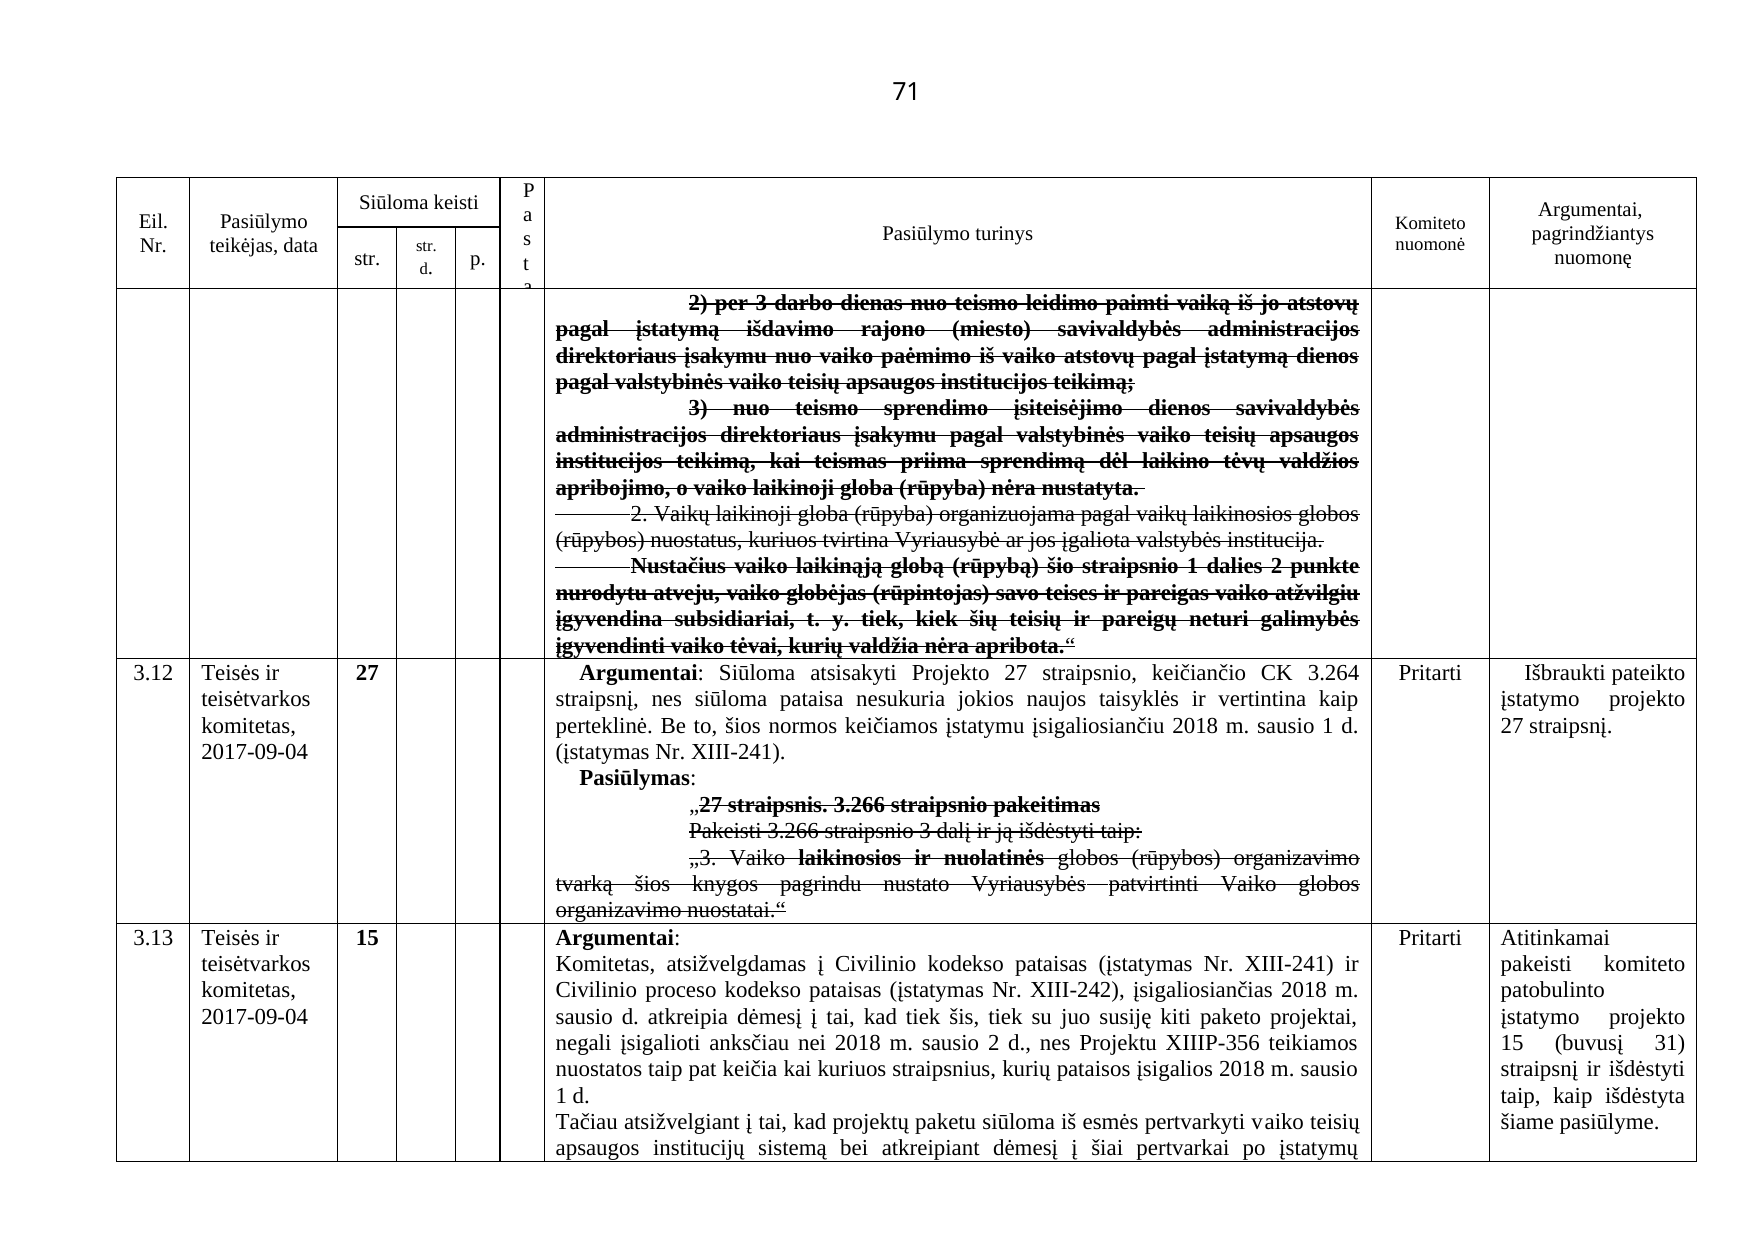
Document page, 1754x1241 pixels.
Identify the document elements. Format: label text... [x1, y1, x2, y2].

table_cell [397, 924, 455, 1161]
table_header Komiteto nuomonė [1372, 178, 1489, 288]
table_header Pasiūlymo teikėjas, data [190, 178, 337, 288]
table_cell Išbraukti pateikto įstatymo projekto 27 straipsnį. [1490, 659, 1696, 923]
table_header Eil. Nr. [117, 178, 189, 288]
table_cell str. d. [397, 228, 455, 288]
table_cell 3.12 [117, 659, 189, 923]
table_cell [456, 659, 499, 923]
table_cell [501, 659, 544, 923]
table_cell [456, 289, 499, 658]
table_cell Argumentai: Siūloma atsisakyti Projekto 27 straipsnio, keičiančio CK 3.264 straipsnį, nes siūloma pataisa nesukuria jokios naujos taisyklės ir vertintina kaip perteklinė. Be to, šios normos keičiamos įstatymu įsigaliosiančiu 2018 m. sausio 1 d. (įstatymas Nr. XIII-241). Pasiūlymas: „27 straipsnis. 3.266 straipsnio pakeitimas Pakeisti 3.266 straipsnio 3 dalį ir ją išdėstyti taip: „3. Vaiko laikinosios ir nuolatinės globos (rūpybos) organizavimo tvarką šios knygos pagrindu nustato Vyriausybės patvirtinti Vaiko globos organizavimo nuostatai.“ [545, 659, 1371, 923]
table_cell Teisės ir teisėtvarkos komitetas, 2017-09-04 [190, 924, 337, 1161]
table_cell Pritarti [1372, 924, 1489, 1161]
table_cell [190, 289, 337, 658]
table_cell [1490, 289, 1696, 658]
table_header Pasiūlymo turinys [545, 178, 1371, 288]
table_cell [117, 289, 189, 658]
table_cell [456, 924, 499, 1161]
table_cell p. [456, 228, 499, 288]
table_cell 27 [338, 659, 396, 923]
table_cell [1372, 289, 1489, 658]
table_cell Argumentai: Komitetas, atsižvelgdamas į Civilinio kodekso pataisas (įstatymas Nr. XIII-241) ir Civilinio proceso kodekso pataisas (įstatymas Nr. XIII-242), įsigaliosiančias 2018 m. sausio d. atkreipia dėmesį į tai, kad tiek šis, tiek su juo susiję kiti paketo projektai, negali įsigalioti anksčiau nei 2018 m. sausio 2 d., nes Projektu XIIIP-356 teikiamos nuostatos taip pat keičia kai kuriuos straipsnius, kurių pataisos įsigalios 2018 m. sausio 1 d. Tačiau atsižvelgiant į tai, kad projektų paketu siūloma iš esmės pertvarkyti vaiko teisių apsaugos institucijų sistemą bei atkreipiant dėmesį į šiai pertvarkai po įstatymų [545, 924, 1371, 1161]
table_cell Teisės ir teisėtvarkos komitetas, 2017-09-04 [190, 659, 337, 923]
table_cell [397, 659, 455, 923]
table_cell str. [338, 228, 396, 288]
table_cell 2) per 3 darbo dienas nuo teismo leidimo paimti vaiką iš jo atstovų pagal įstatymą išdavimo rajono (miesto) savivaldybės administracijos direktoriaus įsakymu nuo vaiko paėmimo iš vaiko atstovų pagal įstatymą dienos pagal valstybinės vaiko teisių apsaugos institucijos teikimą; 3) nuo teismo sprendimo įsiteisėjimo dienos savivaldybės administracijos direktoriaus įsakymu pagal valstybinės vaiko teisių apsaugos institucijos teikimą, kai teismas priima sprendimą dėl laikino tėvų valdžios apribojimo, o vaiko laikinoji globa (rūpyba) nėra nustatyta. 2. Vaikų laikinoji globa (rūpyba) organizuojama pagal vaikų laikinosios globos (rūpybos) nuostatus, kuriuos tvirtina Vyriausybė ar jos įgaliota valstybės institucija. Nustačius vaiko laikinąją globą (rūpybą) šio straipsnio 1 dalies 2 punkte nurodytu atveju, vaiko globėjas (rūpintojas) savo teises ir pareigas vaiko atžvilgiu įgyvendina subsidiariai, t. y. tiek, kiek šių teisių ir pareigų neturi galimybės įgyvendinti vaiko tėvai, kurių valdžia nėra apribota.“ [545, 289, 1371, 658]
table_cell [397, 289, 455, 658]
table_cell [501, 289, 544, 658]
table_cell Atitinkamai pakeisti komiteto patobulinto įstatymo projekto 15 (buvusį 31) straipsnį ir išdėstyti taip, kaip išdėstyta šiame pasiūlyme. [1490, 924, 1696, 1161]
table_header Argumentai, pagrindžiantys nuomonę [1490, 178, 1696, 288]
table_cell [501, 924, 544, 1161]
table_header Siūloma keisti [338, 178, 499, 226]
table_cell [338, 289, 396, 658]
table_cell 15 [338, 924, 396, 1161]
table_cell 3.13 [117, 924, 189, 1161]
table_header Pastabos [501, 178, 544, 288]
table_cell Pritarti [1372, 659, 1489, 923]
